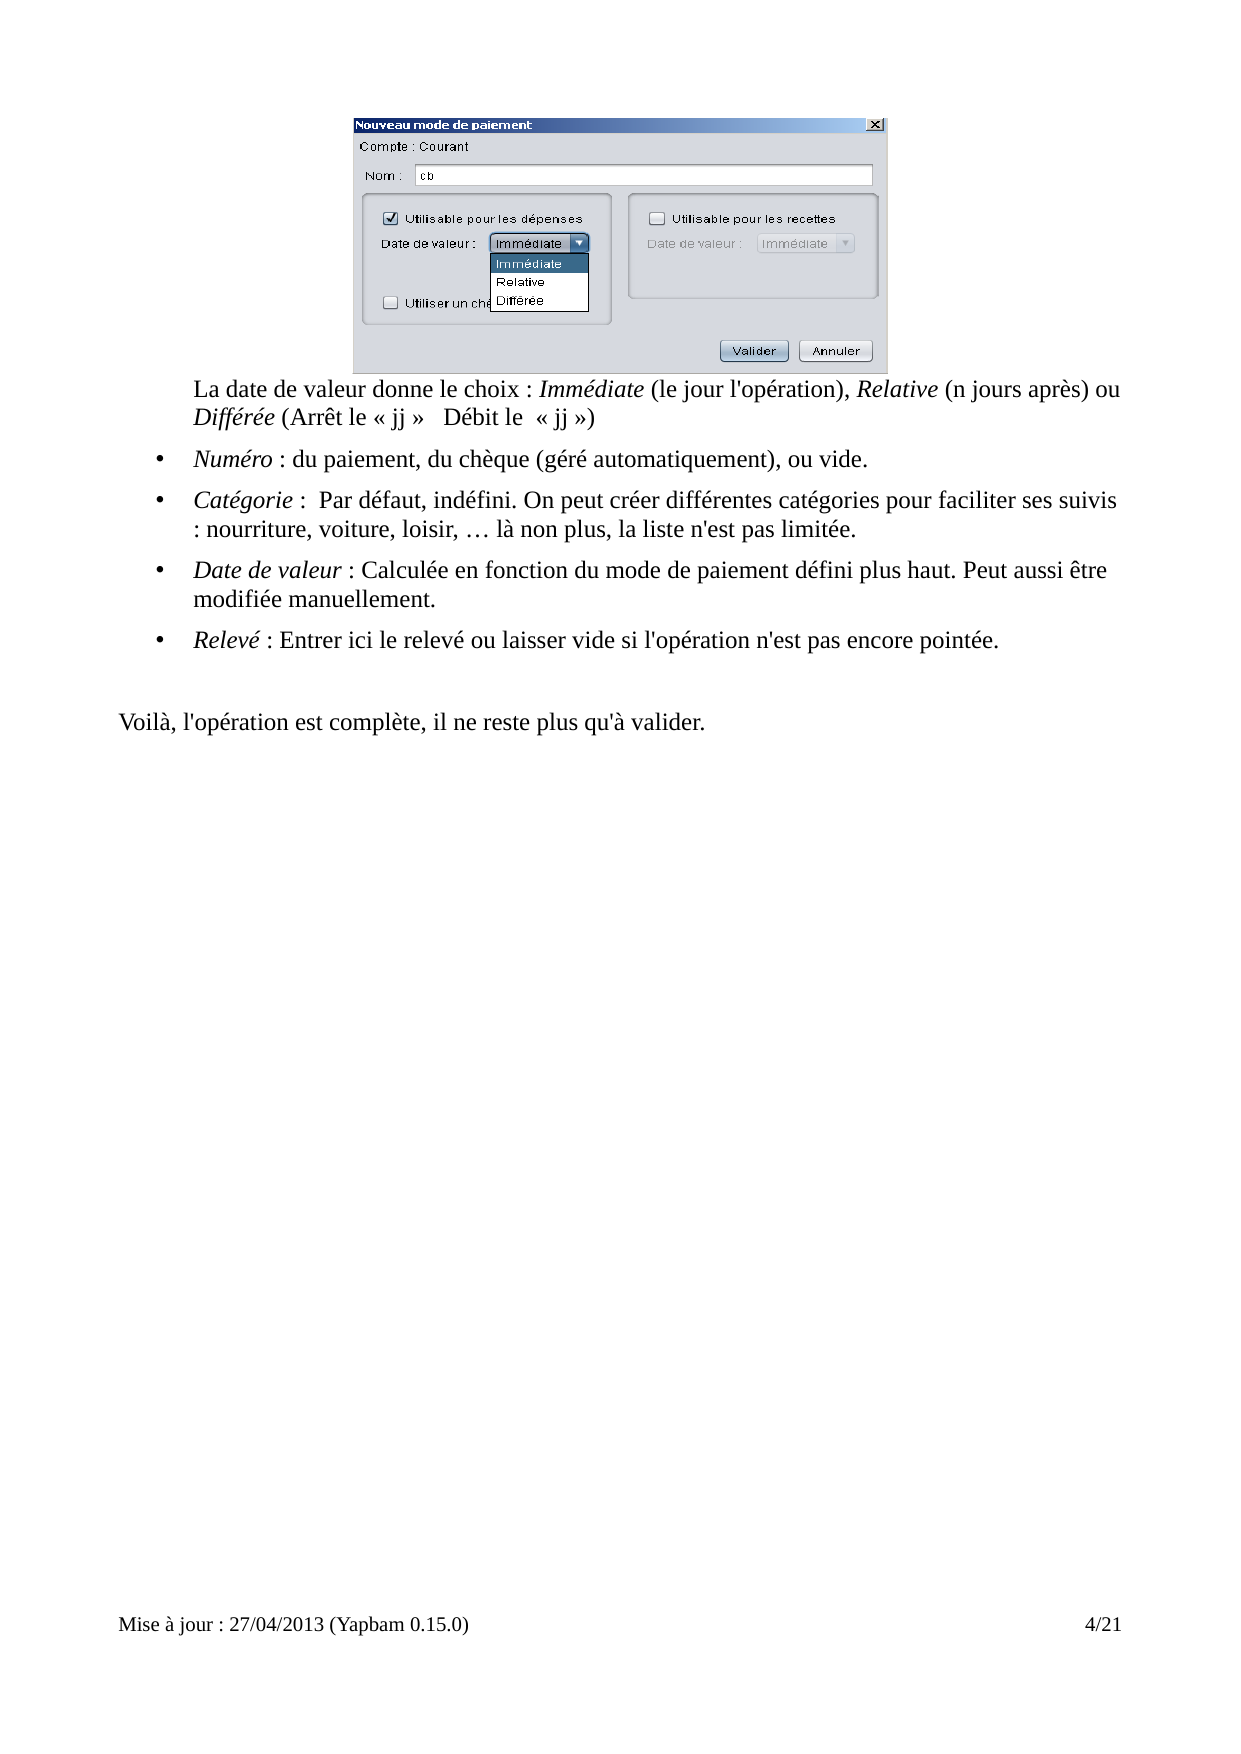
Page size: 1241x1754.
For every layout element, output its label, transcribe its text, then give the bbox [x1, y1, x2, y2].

list Relevé : Entrer ici le relevé ou laisser vide si l'opération n'est pas encore pointée. [156, 625, 1122, 654]
list Date de valeur : Calculée en fonction du mode de paiement défini plus haut. Peut aussi être modifiée manuellement. [156, 555, 1122, 612]
list Numéro : du paiement, du chèque (géré automatiquement), ou vide. [156, 444, 1122, 472]
list La date de valeur donne le choix : Immédiate (le jour l'opération), Relative (n jours après) ou Différée (Arrêt le « jj » Débit le « jj ») [156, 374, 1122, 431]
picture [352, 118, 888, 374]
list Catégorie : Par défaut, indéfini. On peut créer différentes catégories pour faciliter ses suivis : nourriture, voiture, loisir, … là non plus, la liste n'est pas limitée. [156, 485, 1122, 542]
text Voilà, l'opération est complète, il ne reste plus qu'à valider. [118, 707, 1122, 736]
